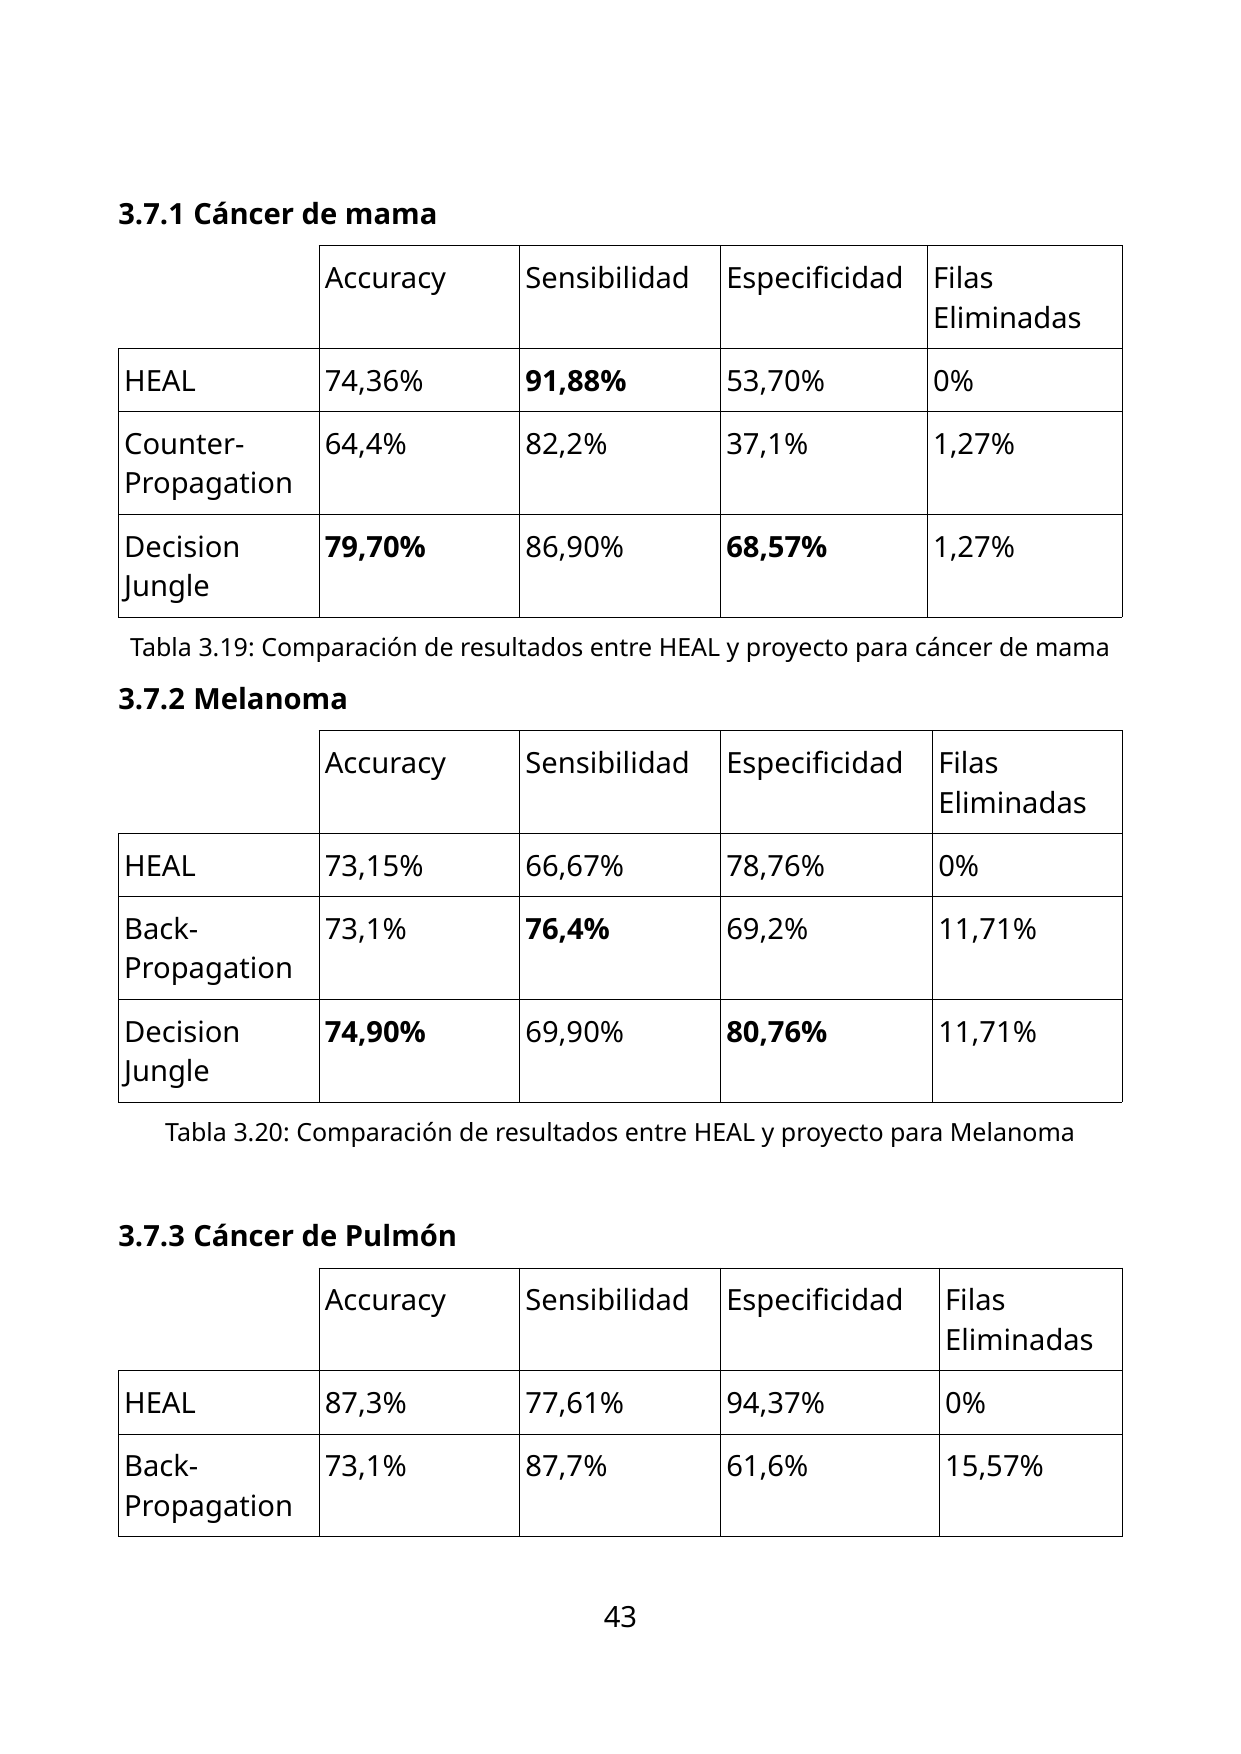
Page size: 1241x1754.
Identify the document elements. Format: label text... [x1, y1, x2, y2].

text Tabla 3.20: Comparación de resultados entre HEAL y proyecto para Melanoma [118, 1114, 1122, 1149]
table_cell 76,4% [520, 897, 720, 999]
table_cell 37,1% [721, 412, 927, 514]
table_cell 53,70% [721, 349, 927, 411]
table_cell Decision Jungle [119, 515, 319, 617]
table_cell 61,6% [721, 1435, 939, 1536]
table_cell 66,67% [520, 834, 720, 896]
table_cell 82,2% [520, 412, 720, 514]
table_header Sensibilidad [520, 731, 720, 833]
subtitle Cáncer de mama [118, 193, 1122, 233]
table_cell 11,71% [933, 1000, 1122, 1102]
table_header [118, 245, 319, 348]
table_cell Back-Propagation [119, 1435, 319, 1536]
table_cell 74,36% [320, 349, 519, 411]
table_cell 1,27% [928, 515, 1122, 617]
table_cell 73,15% [320, 834, 519, 896]
table_cell 1,27% [928, 412, 1122, 514]
subtitle Cáncer de Pulmón [118, 1215, 1122, 1255]
table_cell Back-Propagation [119, 897, 319, 999]
table_cell 69,90% [520, 1000, 720, 1102]
table_cell HEAL [119, 834, 319, 896]
table_cell Decision Jungle [119, 1000, 319, 1102]
table_cell 94,37% [721, 1371, 939, 1433]
table_cell 69,2% [721, 897, 932, 999]
table_cell 0% [940, 1371, 1122, 1433]
table_header [118, 730, 319, 833]
table_header Accuracy [320, 246, 519, 348]
table_header Accuracy [320, 1269, 519, 1370]
table_header Especificidad [721, 1269, 939, 1370]
table_header Filas Eliminadas [933, 731, 1122, 833]
table_header Especificidad [721, 731, 932, 833]
table_cell 79,70% [320, 515, 519, 617]
table_cell 0% [933, 834, 1122, 896]
table_cell 87,7% [520, 1435, 720, 1536]
text Tabla 3.19: Comparación de resultados entre HEAL y proyecto para cáncer de mama [118, 629, 1122, 664]
table_cell 91,88% [520, 349, 720, 411]
table_header Filas Eliminadas [940, 1269, 1122, 1370]
table_cell 68,57% [721, 515, 927, 617]
table_cell HEAL [119, 1371, 319, 1433]
table_cell 64,4% [320, 412, 519, 514]
table_cell 73,1% [320, 897, 519, 999]
table_cell 11,71% [933, 897, 1122, 999]
table_cell 87,3% [320, 1371, 519, 1433]
table_cell 86,90% [520, 515, 720, 617]
table_header Filas Eliminadas [928, 246, 1122, 348]
table_cell Counter-Propagation [119, 412, 319, 514]
table_cell HEAL [119, 349, 319, 411]
table_header Especificidad [721, 246, 927, 348]
table_cell 74,90% [320, 1000, 519, 1102]
table_header Sensibilidad [520, 246, 720, 348]
table_cell 78,76% [721, 834, 932, 896]
table_header Accuracy [320, 731, 519, 833]
table_cell 0% [928, 349, 1122, 411]
table_cell 73,1% [320, 1435, 519, 1536]
subtitle Melanoma [118, 678, 1122, 718]
table_cell 80,76% [721, 1000, 932, 1102]
table_cell 77,61% [520, 1371, 720, 1433]
table_cell 15,57% [940, 1435, 1122, 1536]
table_header [118, 1268, 319, 1370]
table_header Sensibilidad [520, 1269, 720, 1370]
